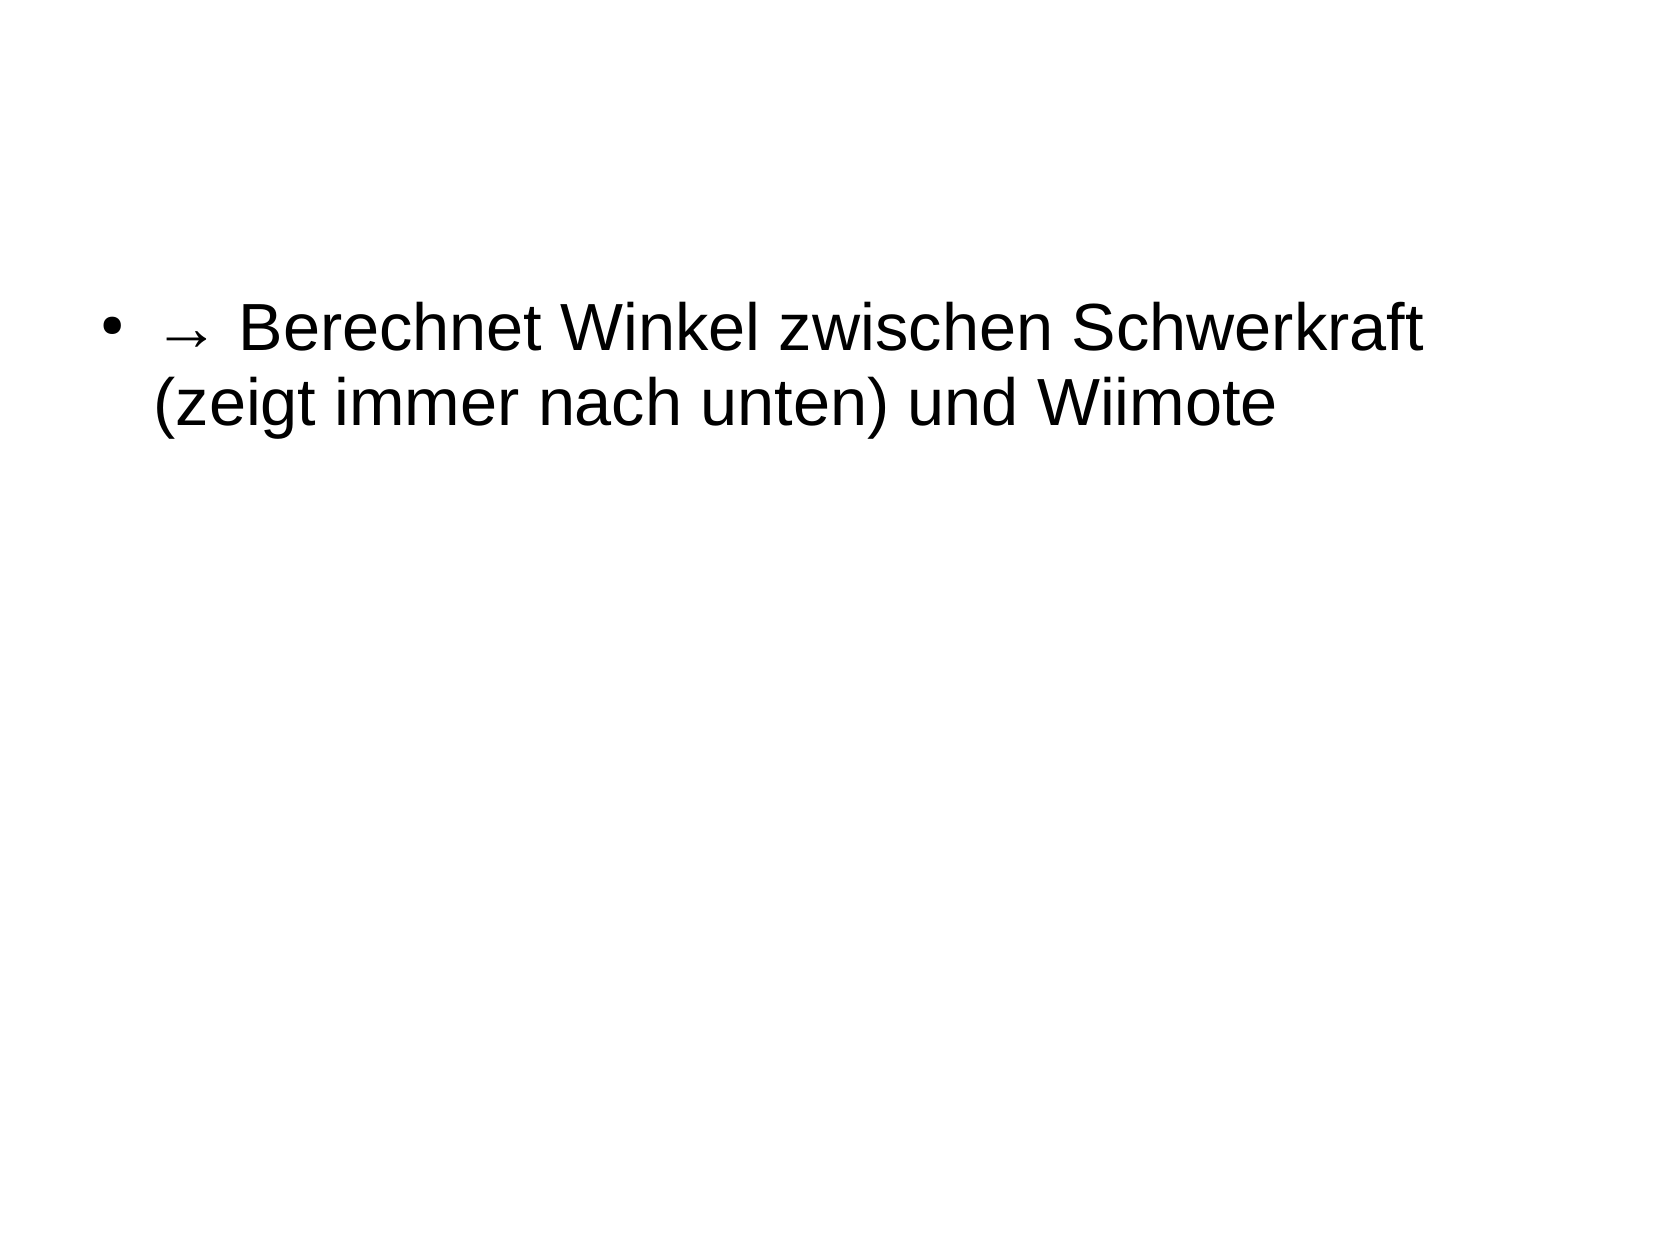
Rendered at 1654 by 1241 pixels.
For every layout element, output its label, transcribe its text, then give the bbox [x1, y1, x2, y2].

list → Berechnet Winkel zwischen Schwerkraft (zeigt immer nach unten) und Wiimote [82, 290, 1571, 1010]
